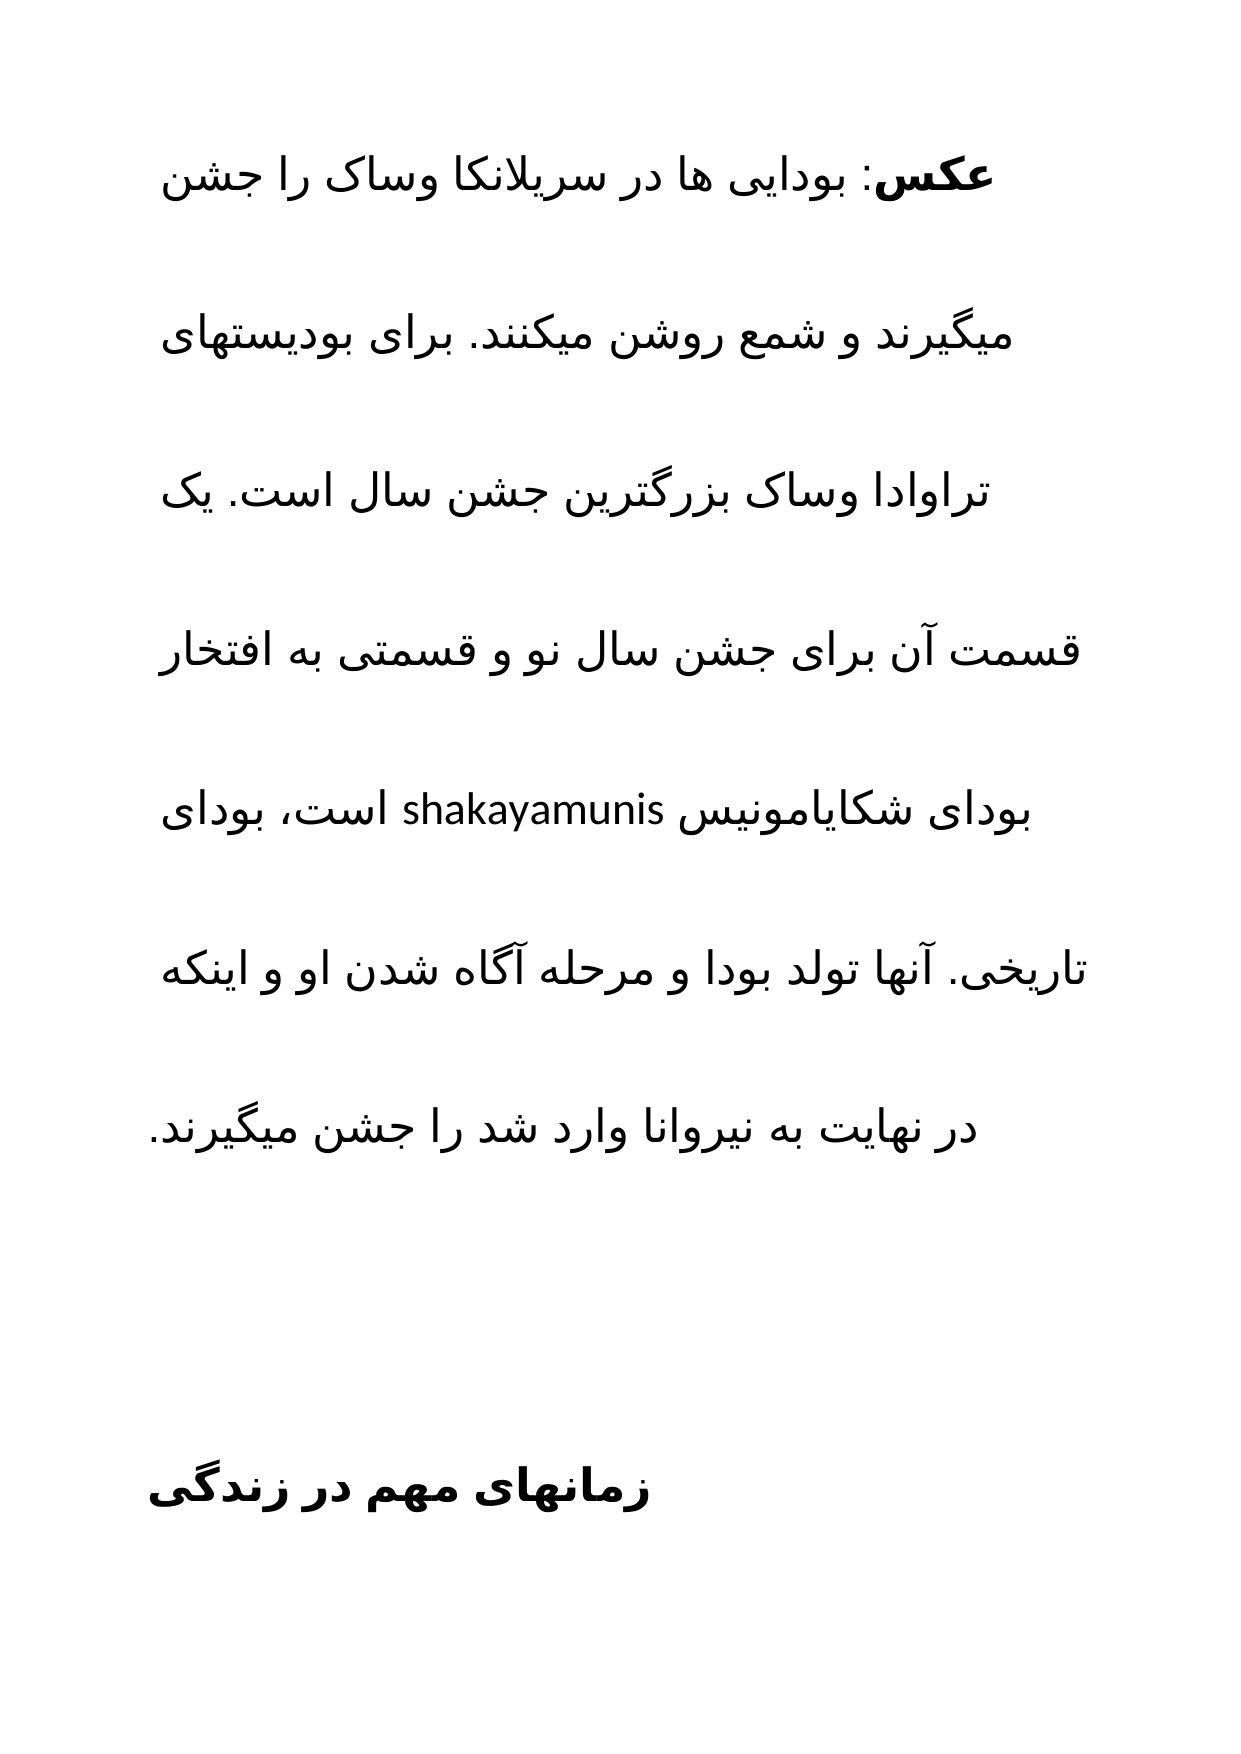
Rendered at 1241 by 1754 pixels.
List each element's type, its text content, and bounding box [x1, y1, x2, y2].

text زمانهای مهم در زندگی [148, 1459, 1093, 1512]
text عکس: بودایی ها در سریلانکا وساک را جشن میگیرند و شمع روشن میکنند. برای بودیستهای تراوادا وساک بزرگترین جشن سال است. یک قسمت آن برای جشن سال نو و قسمتی به افتخار بودای شکایامونیس shakayamunis است، بودای تاریخی. آنها تولد بودا و مرحله آگاه شدن او و اینکه در نهایت به نیروانا وارد شد را جشن میگیرند. [148, 148, 1093, 1152]
